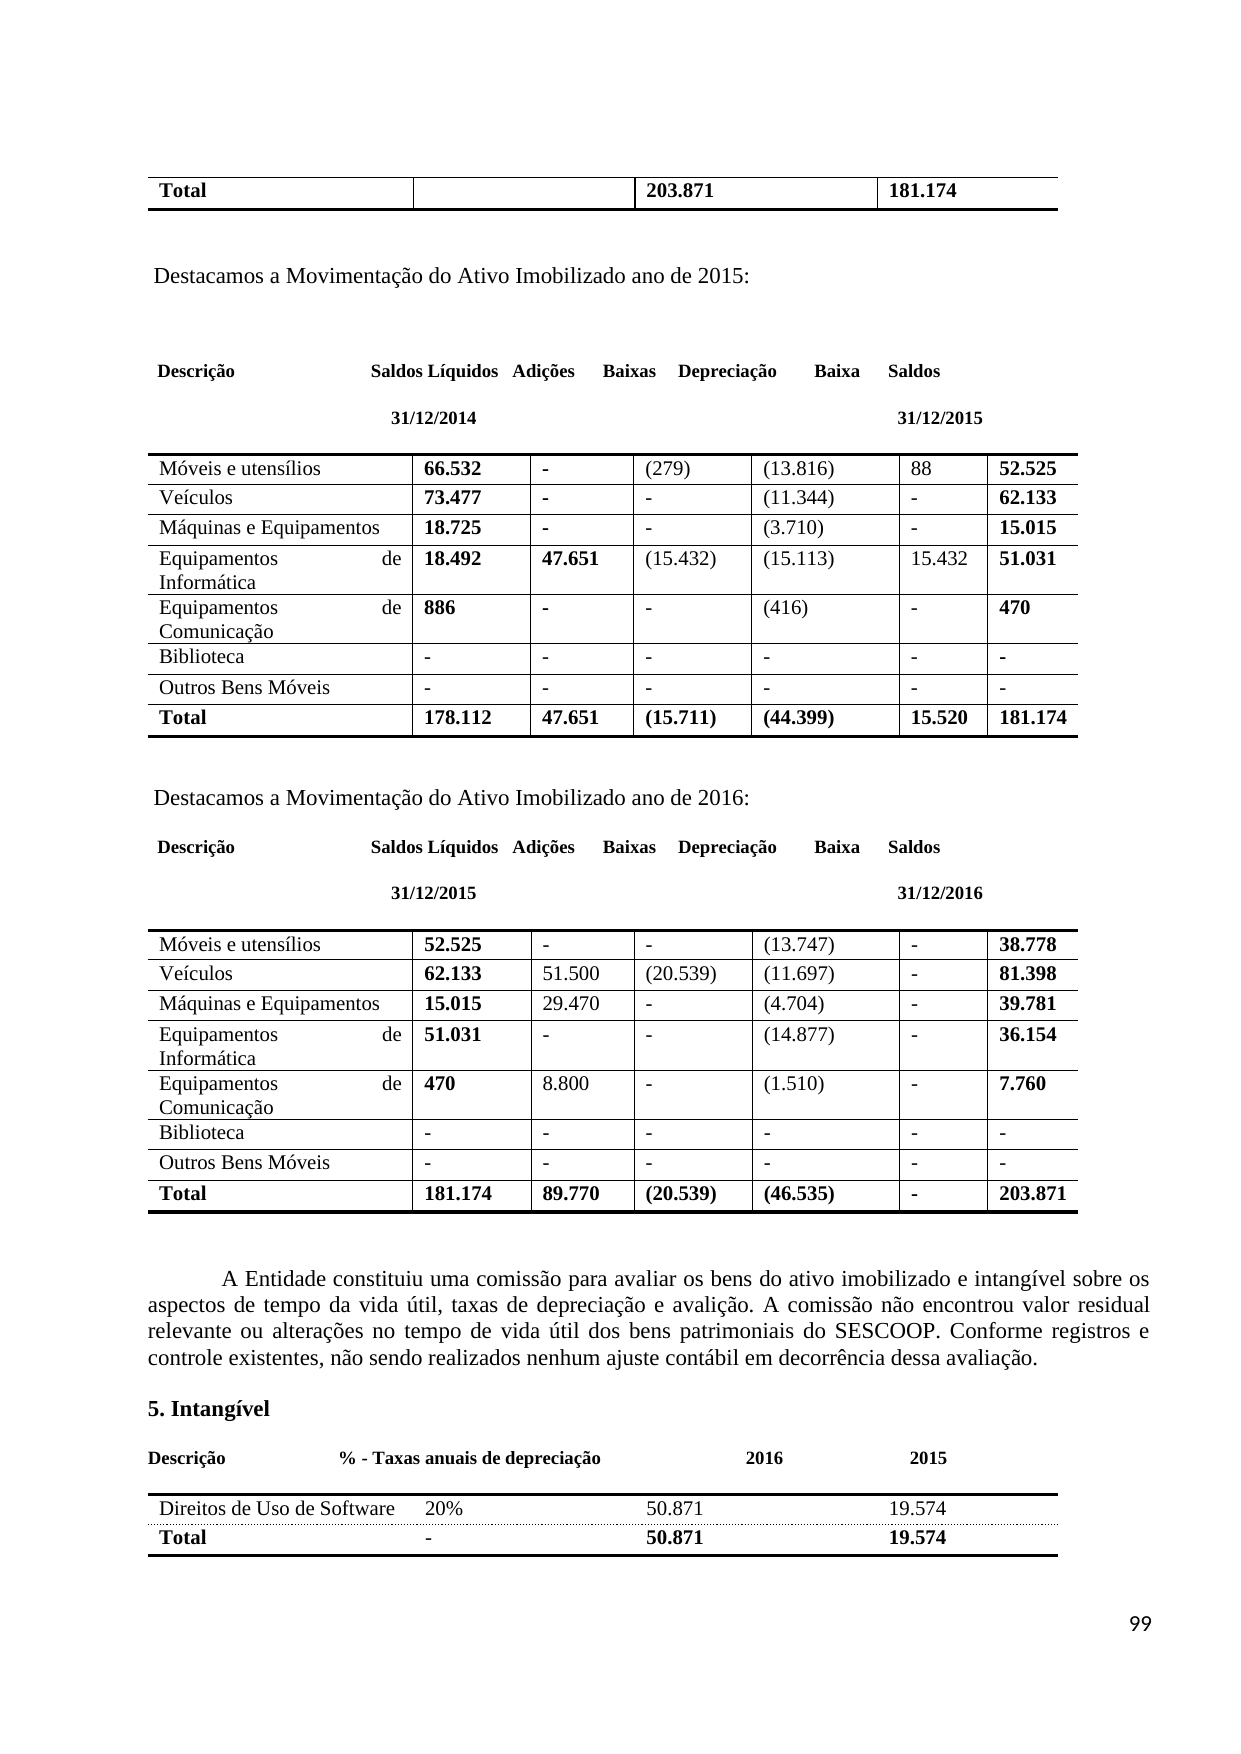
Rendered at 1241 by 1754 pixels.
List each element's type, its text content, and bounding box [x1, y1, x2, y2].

table_cell 47.651 [531, 705, 633, 735]
table_header - [531, 456, 633, 484]
table_cell 470 [988, 595, 1078, 643]
table_header (13.816) [752, 456, 899, 484]
text 31/12/2014 31/12/2015 [148, 407, 1196, 428]
table_cell - [634, 515, 751, 545]
table_cell - [634, 485, 751, 514]
table_header - [900, 932, 987, 959]
table_cell - [634, 675, 751, 704]
table_cell - [532, 1021, 634, 1069]
table_header 52.525 [988, 456, 1078, 484]
table_cell 178.112 [413, 705, 530, 735]
table_cell 15.015 [413, 991, 531, 1020]
table_cell - [900, 595, 987, 643]
table_cell - [413, 644, 530, 674]
table_cell - [414, 1524, 635, 1554]
table_cell - [752, 675, 899, 704]
table_cell 15.015 [988, 515, 1078, 545]
table_cell - [531, 515, 633, 545]
text Destacamos a Movimentação do Ativo Imobilizado ano de 2015: [148, 262, 1152, 288]
table_cell 886 [413, 595, 530, 643]
table_cell 51.500 [532, 960, 634, 990]
table_cell - [900, 515, 987, 545]
table_cell 181.174 [988, 705, 1078, 735]
table_cell (20.539) [635, 960, 752, 990]
table_cell 15.520 [900, 705, 987, 735]
table_cell 8.800 [532, 1071, 634, 1119]
table_cell 73.477 [413, 485, 530, 514]
text Destacamos a Movimentação do Ativo Imobilizado ano de 2016: [148, 784, 1152, 811]
table_cell - [900, 1150, 987, 1180]
table_cell 36.154 [988, 1021, 1078, 1069]
table_header 50.871 [635, 1496, 877, 1524]
table_cell Máquinas e Equipamentos [148, 991, 412, 1020]
table_cell - [531, 595, 633, 643]
table_cell (46.535) [753, 1181, 899, 1210]
table_cell - [635, 1071, 752, 1119]
table_header Móveis e utensílios [148, 456, 412, 484]
table_cell - [900, 1120, 987, 1149]
table_cell 18.725 [413, 515, 530, 545]
table_cell (44.399) [752, 705, 899, 735]
table_cell - [531, 675, 633, 704]
table_cell Biblioteca [148, 644, 412, 674]
table_cell Biblioteca [148, 1120, 412, 1149]
table_cell 181.174 [878, 178, 1058, 208]
table_cell Total [148, 705, 412, 735]
table_header 88 [900, 456, 987, 484]
table_cell 203.871 [988, 1181, 1078, 1210]
table_cell (416) [752, 595, 899, 643]
table_cell - [635, 1150, 752, 1180]
table_cell 203.871 [636, 178, 877, 208]
table_cell - [531, 485, 633, 514]
table_cell Equipamentos de Comunicação [148, 595, 412, 643]
table_cell 19.574 [878, 1524, 1058, 1554]
table_cell (15.432) [634, 546, 751, 594]
table_cell (1.510) [753, 1071, 899, 1119]
table_cell Equipamentos de Informática [148, 546, 412, 594]
table_cell 39.781 [988, 991, 1078, 1020]
table_cell (20.539) [635, 1181, 752, 1210]
table_cell - [413, 1150, 531, 1180]
table_header 52.525 [413, 932, 531, 959]
table_cell 50.871 [635, 1524, 877, 1554]
table_header (279) [634, 456, 751, 484]
table_cell (11.697) [753, 960, 899, 990]
table_cell Máquinas e Equipamentos [148, 515, 412, 545]
text 31/12/2015 31/12/2016 [148, 882, 1196, 904]
table_cell [414, 178, 634, 208]
table_cell - [635, 1120, 752, 1149]
table_cell - [635, 991, 752, 1020]
table_cell (15.113) [752, 546, 899, 594]
table_cell - [753, 1150, 899, 1180]
table_cell - [988, 675, 1078, 704]
table_cell Outros Bens Móveis [148, 1150, 412, 1180]
table_cell - [988, 644, 1078, 674]
text 5. Intangível [148, 1395, 1152, 1422]
table_cell - [634, 595, 751, 643]
table_cell - [900, 1021, 987, 1069]
table_header 20% [414, 1496, 635, 1524]
table_cell - [531, 644, 633, 674]
table_cell 47.651 [531, 546, 633, 594]
table_cell Equipamentos de Informática [148, 1021, 412, 1069]
table_header - [635, 932, 752, 959]
text Descrição Saldos Líquidos Adições Baixas Depreciação Baixa Saldos [148, 360, 1152, 382]
table_header 19.574 [878, 1496, 1058, 1524]
table_cell - [900, 1181, 987, 1210]
table_cell - [988, 1120, 1078, 1149]
table_cell - [752, 644, 899, 674]
table_cell - [988, 1150, 1078, 1180]
table_cell 51.031 [988, 546, 1078, 594]
table_cell - [900, 960, 987, 990]
table_cell (15.711) [634, 705, 751, 735]
table_cell - [532, 1120, 634, 1149]
table_cell - [900, 485, 987, 514]
table_cell 18.492 [413, 546, 530, 594]
table_cell 62.133 [413, 960, 531, 990]
table_cell 29.470 [532, 991, 634, 1020]
table_cell - [900, 644, 987, 674]
table_cell - [413, 675, 530, 704]
table_cell Total [148, 1524, 413, 1554]
text Descrição Saldos Líquidos Adições Baixas Depreciação Baixa Saldos [148, 836, 1152, 857]
table_cell (3.710) [752, 515, 899, 545]
table_cell Veículos [148, 960, 412, 990]
table_header (13.747) [753, 932, 899, 959]
table_cell (14.877) [753, 1021, 899, 1069]
table_cell - [413, 1120, 531, 1149]
table_cell 51.031 [413, 1021, 531, 1069]
table_cell 81.398 [988, 960, 1078, 990]
table_cell (11.344) [752, 485, 899, 514]
table_cell 89.770 [532, 1181, 634, 1210]
table_cell - [900, 1071, 987, 1119]
table_cell - [900, 991, 987, 1020]
table_cell - [900, 675, 987, 704]
table_cell 7.760 [988, 1071, 1078, 1119]
table_cell Total [148, 178, 413, 208]
table_cell 15.432 [900, 546, 987, 594]
table_cell Veículos [148, 485, 412, 514]
table_header - [532, 932, 634, 959]
table_cell Outros Bens Móveis [148, 675, 412, 704]
table_cell 181.174 [413, 1181, 531, 1210]
table_cell (4.704) [753, 991, 899, 1020]
table_header Direitos de Uso de Software [148, 1496, 413, 1524]
table_cell 470 [413, 1071, 531, 1119]
table_header Móveis e utensílios [148, 932, 412, 959]
text Descrição % - Taxas anuais de depreciação 2016 2015 [148, 1447, 1152, 1468]
table_cell 62.133 [988, 485, 1078, 514]
table_header 38.778 [988, 932, 1078, 959]
table_cell - [532, 1150, 634, 1180]
table_cell Equipamentos de Comunicação [148, 1071, 412, 1119]
text A Entidade constituiu uma comissão para avaliar os bens do ativo imobilizado e intangível sobre os aspectos de tempo da vida útil, taxas de depreciação e avalição. A comissão não encontrou valor residual relevante ou alterações no tempo de vida útil dos bens patrimoniais do SESCOOP. Conforme registros e controle existentes, não sendo realizados nenhum ajuste contábil em decorrência dessa avaliação. [148, 1265, 1152, 1370]
table_header 66.532 [413, 456, 530, 484]
table_cell - [753, 1120, 899, 1149]
table_cell Total [148, 1181, 412, 1210]
table_cell - [635, 1021, 752, 1069]
table_cell - [634, 644, 751, 674]
